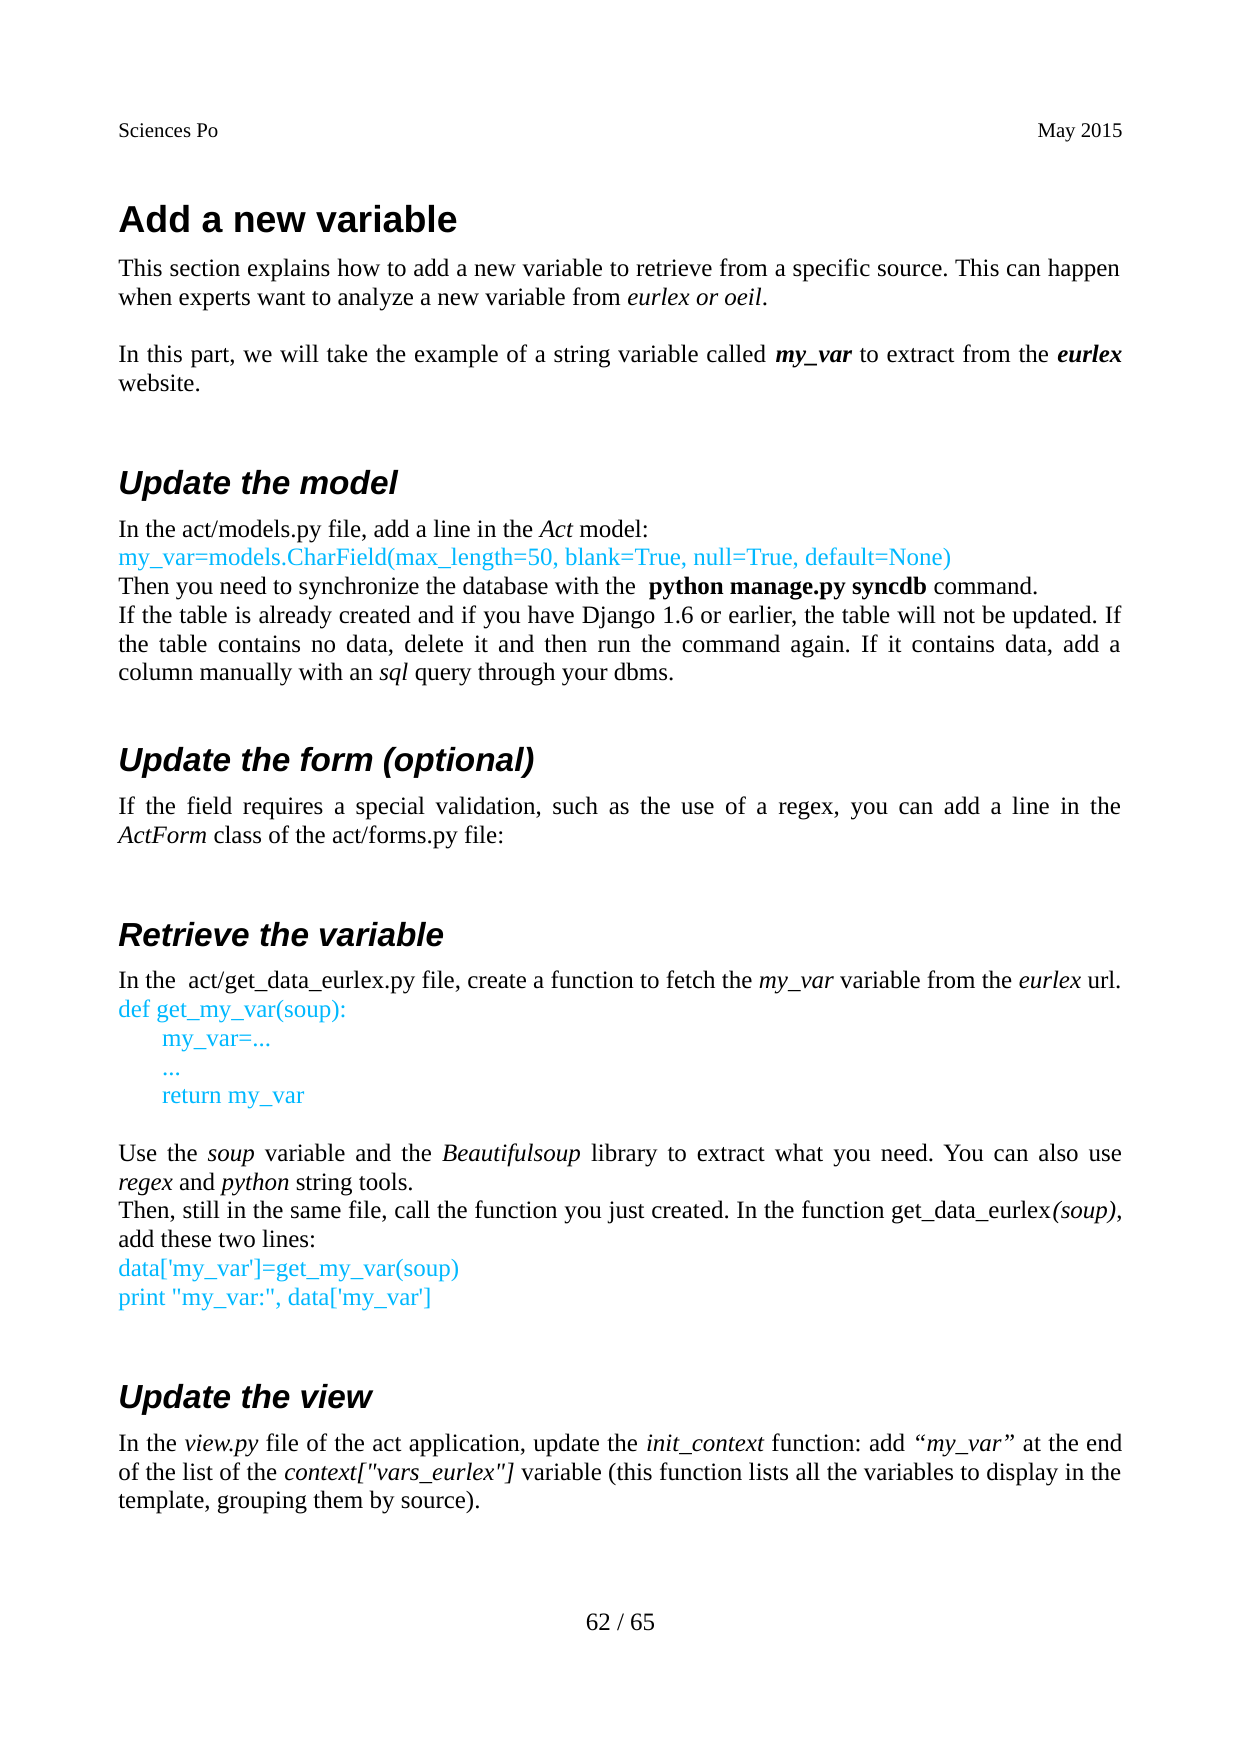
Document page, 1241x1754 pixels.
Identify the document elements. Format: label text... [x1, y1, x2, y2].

text my_var=... [118, 1023, 1122, 1052]
subtitle Update the view [118, 1377, 1122, 1415]
text In this part, we will take the example of a string variable called my_var to extract from the eurlex website. [118, 339, 1122, 397]
text In the act/models.py file, add a line in the Act model: [118, 514, 1122, 542]
text def get_my_var(soup): [118, 994, 1122, 1023]
text If the field requires a special validation, such as the use of a regex, you can add a line in the ActForm class of the act/forms.py file: [118, 791, 1122, 848]
subtitle Retrieve the variable [118, 915, 1122, 953]
text my_var=models.CharField(max_length=50, blank=True, null=True, default=None) [118, 542, 1122, 571]
text If the table is already created and if you have Django 1.6 or earlier, the table will not be updated. If the table contains no data, delete it and then run the command again. If it contains data, add a column manually with an sql query through your dbms. [118, 600, 1122, 686]
text print "my_var:", data['my_var'] [118, 1282, 1122, 1311]
text data['my_var']=get_my_var(soup) [118, 1253, 1122, 1282]
text return my_var [118, 1081, 1122, 1109]
text In the view.py file of the act application, update the init_context function: add “my_var” at the end of the list of the context["vars_eurlex"] variable (this function lists all the variables to display in the template, grouping them by source). [118, 1428, 1122, 1514]
text Use the soup variable and the Beautifulsoup library to extract what you need. You can also use regex and python string tools. [118, 1138, 1122, 1196]
text Then you need to synchronize the database with the python manage.py syncdb command. [118, 571, 1122, 600]
subtitle Update the form (optional) [118, 740, 1122, 778]
text Then, still in the same file, call the function you just created. In the function get_data_eurlex(soup), add these two lines: [118, 1196, 1122, 1253]
text In the act/get_data_eurlex.py file, create a function to fetch the my_var variable from the eurlex url. [118, 966, 1122, 994]
text ... [118, 1052, 1122, 1081]
text This section explains how to add a new variable to retrieve from a specific source. This can happen when experts want to analyze a new variable from eurlex or oeil. [118, 253, 1122, 310]
subtitle Update the model [118, 463, 1122, 501]
subtitle Add a new variable [118, 197, 1122, 240]
